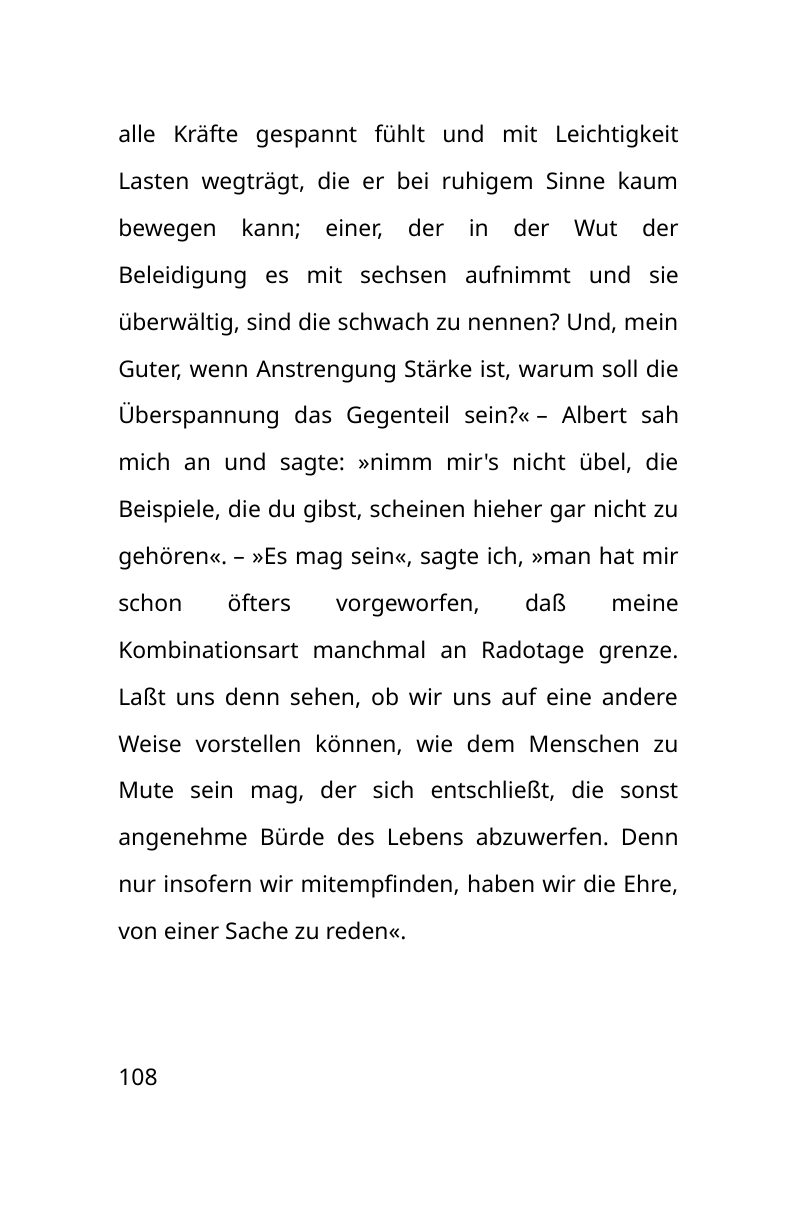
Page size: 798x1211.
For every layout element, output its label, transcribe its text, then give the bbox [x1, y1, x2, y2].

text alle Kräfte gespannt fühlt und mit Leichtigkeit Lasten wegträgt, die er bei ruhigem Sinne kaum bewegen kann; einer, der in der Wut der Beleidigung es mit sechsen aufnimmt und sie überwältig, sind die schwach zu nennen? Und, mein Guter, wenn Anstrengung Stärke ist, warum soll die Überspannung das Gegenteil sein?« – Albert sah mich an und sagte: »nimm mir's nicht übel, die Beispiele, die du gibst, scheinen hieher gar nicht zu gehören«. – »Es mag sein«, sagte ich, »man hat mir schon öfters vorgeworfen, daß meine Kombinationsart manchmal an Radotage grenze. Laßt uns denn sehen, ob wir uns auf eine andere Weise vorstellen können, wie dem Menschen zu Mute sein mag, der sich entschließt, die sonst angenehme Bürde des Lebens abzuwerfen. Denn nur insofern wir mitempfinden, haben wir die Ehre, von einer Sache zu reden«. [118, 118, 679, 946]
